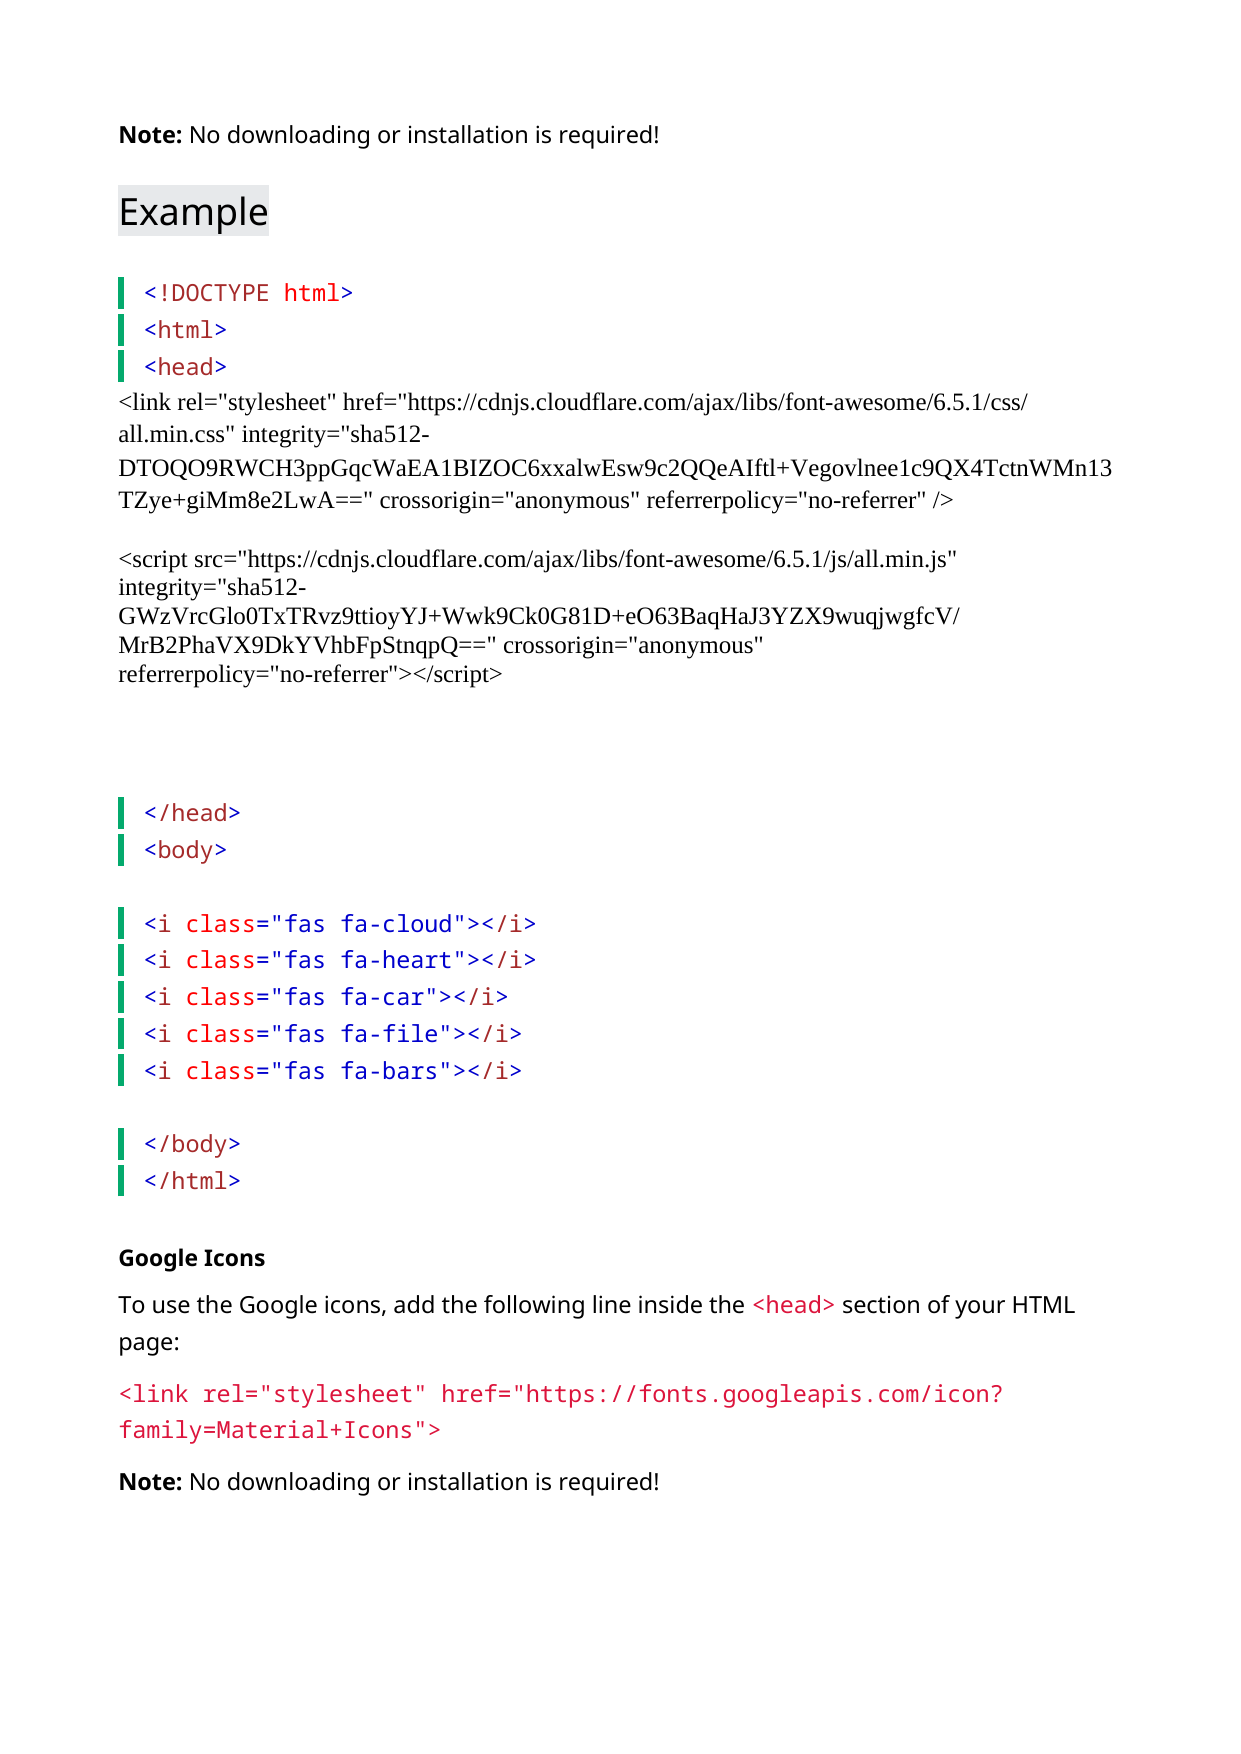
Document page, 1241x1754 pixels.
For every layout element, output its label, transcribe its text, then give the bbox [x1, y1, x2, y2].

text Note: No downloading or installation is required! [118, 1465, 1122, 1497]
text To use the Google icons, add the following line inside the <head> section of your HTML page: [118, 1289, 1122, 1357]
subtitle Example [118, 185, 1122, 236]
text <!DOCTYPE html> <html> <head> <link rel="stylesheet" href="https://cdnjs.cloudflare.com/ajax/libs/font-awesome/6.5.1/css/all.min.css" integrity="sha512-DTOQO9RWCH3ppGqcWaEA1BIZOC6xxalwEsw9c2QQeAIftl+Vegovlnee1c9QX4TctnWMn13TZye+giMm8e2LwA==" crossorigin="anonymous" referrerpolicy="no-referrer" /> [118, 277, 1122, 514]
text <link rel="stylesheet" href="https://fonts.googleapis.com/icon?family=Material+Icons"> [118, 1377, 1122, 1446]
text </head> <body> <i class="fas fa-cloud"></i> <i class="fas fa-heart"></i> <i class="fas fa-car"></i> <i class="fas fa-file"></i> <i class="fas fa-bars"></i> </body> </html> [118, 760, 1122, 1196]
text Note: No downloading or installation is required! [118, 118, 1122, 150]
text <script src="https://cdnjs.cloudflare.com/ajax/libs/font-awesome/6.5.1/js/all.min.js" integrity="sha512-GWzVrcGlo0TxTRvz9ttioyYJ+Wwk9Ck0G81D+eO63BaqHaJ3YZX9wuqjwgfcV/MrB2PhaVX9DkYVhbFpStnqpQ==" crossorigin="anonymous" referrerpolicy="no-referrer"></script> [118, 544, 1122, 687]
subtitle Google Icons [118, 1242, 1122, 1273]
